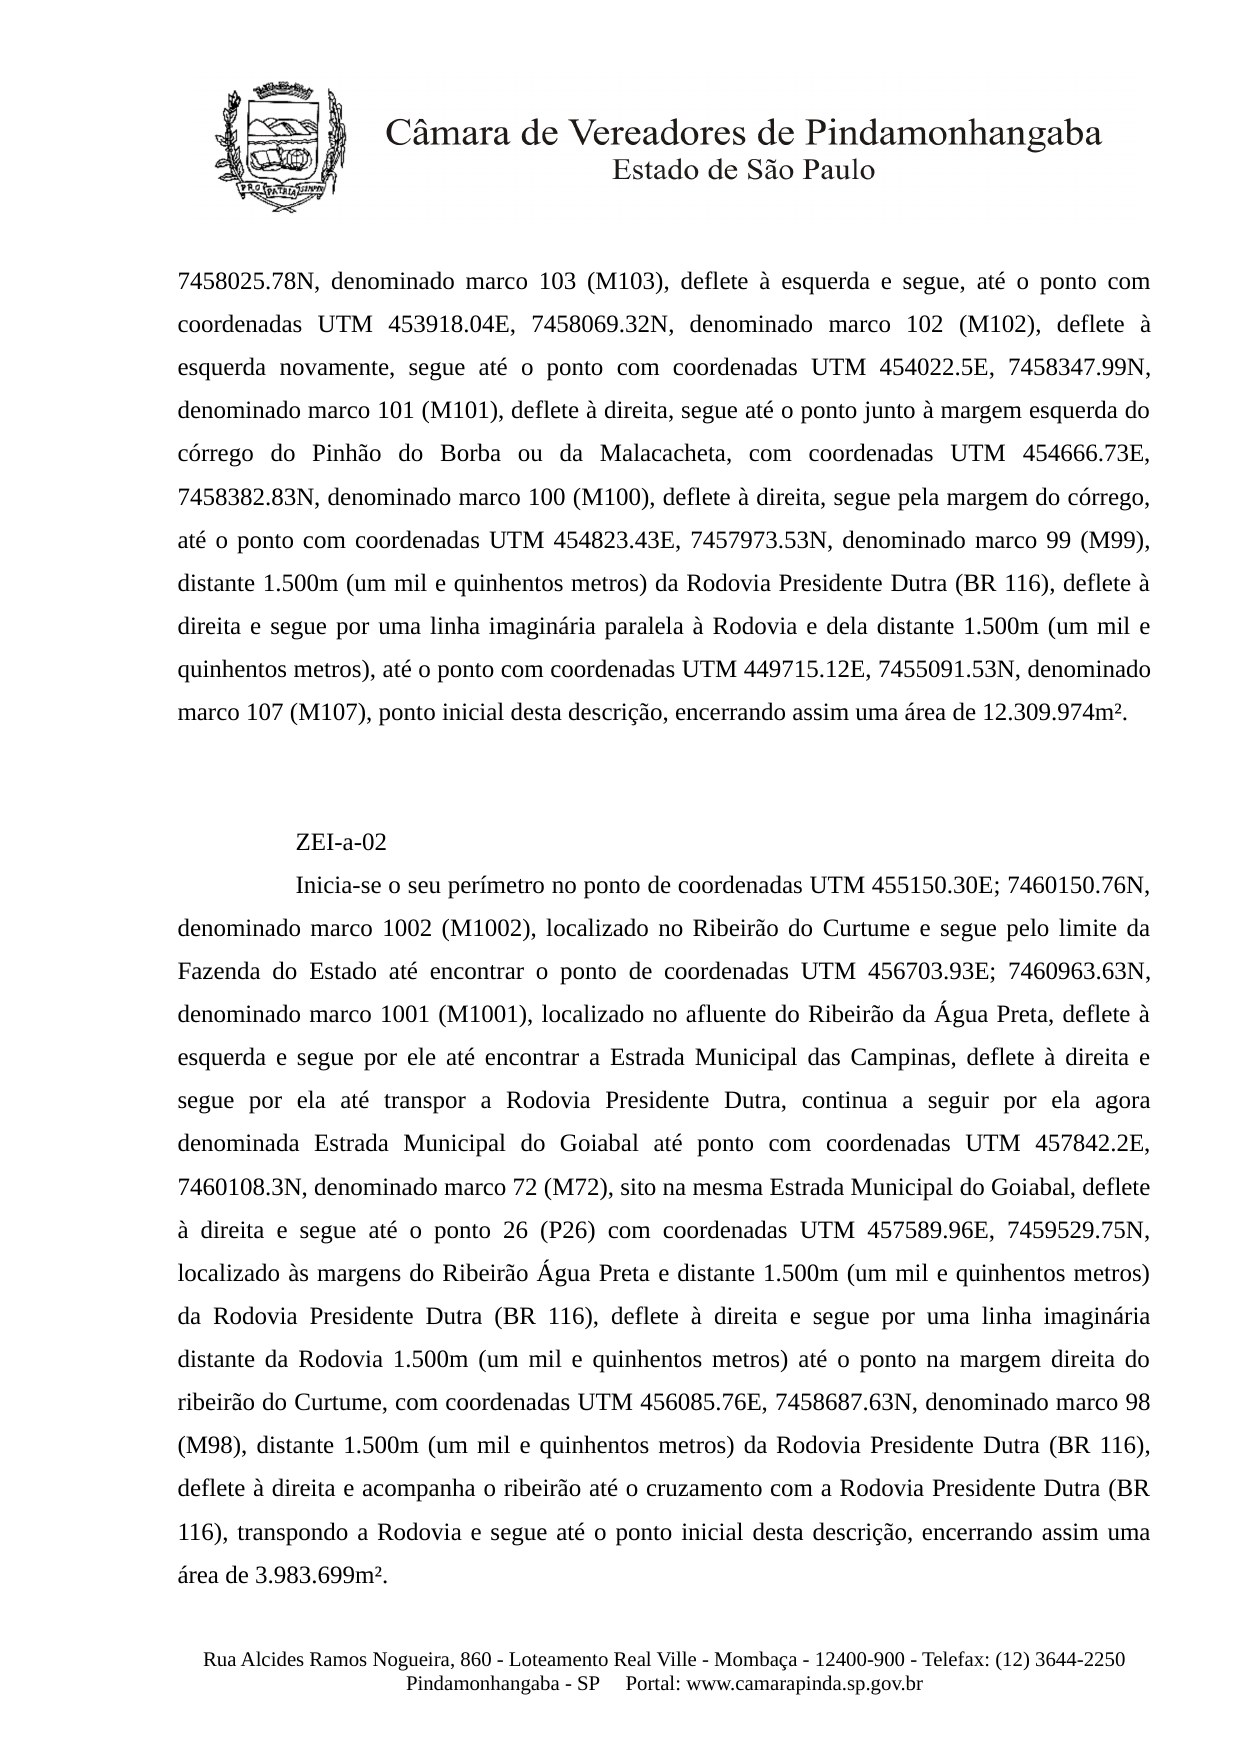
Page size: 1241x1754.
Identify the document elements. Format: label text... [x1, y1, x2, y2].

picture [193, 68, 1135, 228]
text ZEI-a-02 [177, 827, 1152, 855]
text Inicia-se o seu perímetro no ponto de coordenadas UTM 455150.30E; 7460150.76N, denominado marco 1002 (M1002), localizado no Ribeirão do Curtume e segue pelo limite da Fazenda do Estado até encontrar o ponto de coordenadas UTM 456703.93E; 7460963.63N, denominado marco 1001 (M1001), localizado no afluente do Ribeirão da Água Preta, deflete à esquerda e segue por ele até encontrar a Estrada Municipal das Campinas, deflete à direita e segue por ela até transpor a Rodovia Presidente Dutra, continua a seguir por ela agora denominada Estrada Municipal do Goiabal até ponto com coordenadas UTM 457842.2E, 7460108.3N, denominado marco 72 (M72), sito na mesma Estrada Municipal do Goiabal, deflete à direita e segue até o ponto 26 (P26) com coordenadas UTM 457589.96E, 7459529.75N, localizado às margens do Ribeirão Água Preta e distante 1.500m (um mil e quinhentos metros) da Rodovia Presidente Dutra (BR 116), deflete à direita e segue por uma linha imaginária distante da Rodovia 1.500m (um mil e quinhentos metros) até o ponto na margem direita do ribeirão do Curtume, com coordenadas UTM 456085.76E, 7458687.63N, denominado marco 98 (M98), distante 1.500m (um mil e quinhentos metros) da Rodovia Presidente Dutra (BR 116), deflete à direita e acompanha o ribeirão até o cruzamento com a Rodovia Presidente Dutra (BR 116), transpondo a Rodovia e segue até o ponto inicial desta descrição, encerrando assim uma área de 3.983.699m². [177, 870, 1152, 1588]
text 7458025.78N, denominado marco 103 (M103), deflete à esquerda e segue, até o ponto com coordenadas UTM 453918.04E, 7458069.32N, denominado marco 102 (M102), deflete à esquerda novamente, segue até o ponto com coordenadas UTM 454022.5E, 7458347.99N, denominado marco 101 (M101), deflete à direita, segue até o ponto junto à margem esquerda do córrego do Pinhão do Borba ou da Malacacheta, com coordenadas UTM 454666.73E, 7458382.83N, denominado marco 100 (M100), deflete à direita, segue pela margem do córrego, até o ponto com coordenadas UTM 454823.43E, 7457973.53N, denominado marco 99 (M99), distante 1.500m (um mil e quinhentos metros) da Rodovia Presidente Dutra (BR 116), deflete à direita e segue por uma linha imaginária paralela à Rodovia e dela distante 1.500m (um mil e quinhentos metros), até o ponto com coordenadas UTM 449715.12E, 7455091.53N, denominado marco 107 (M107), ponto inicial desta descrição, encerrando assim uma área de 12.309.974m². [177, 266, 1152, 726]
